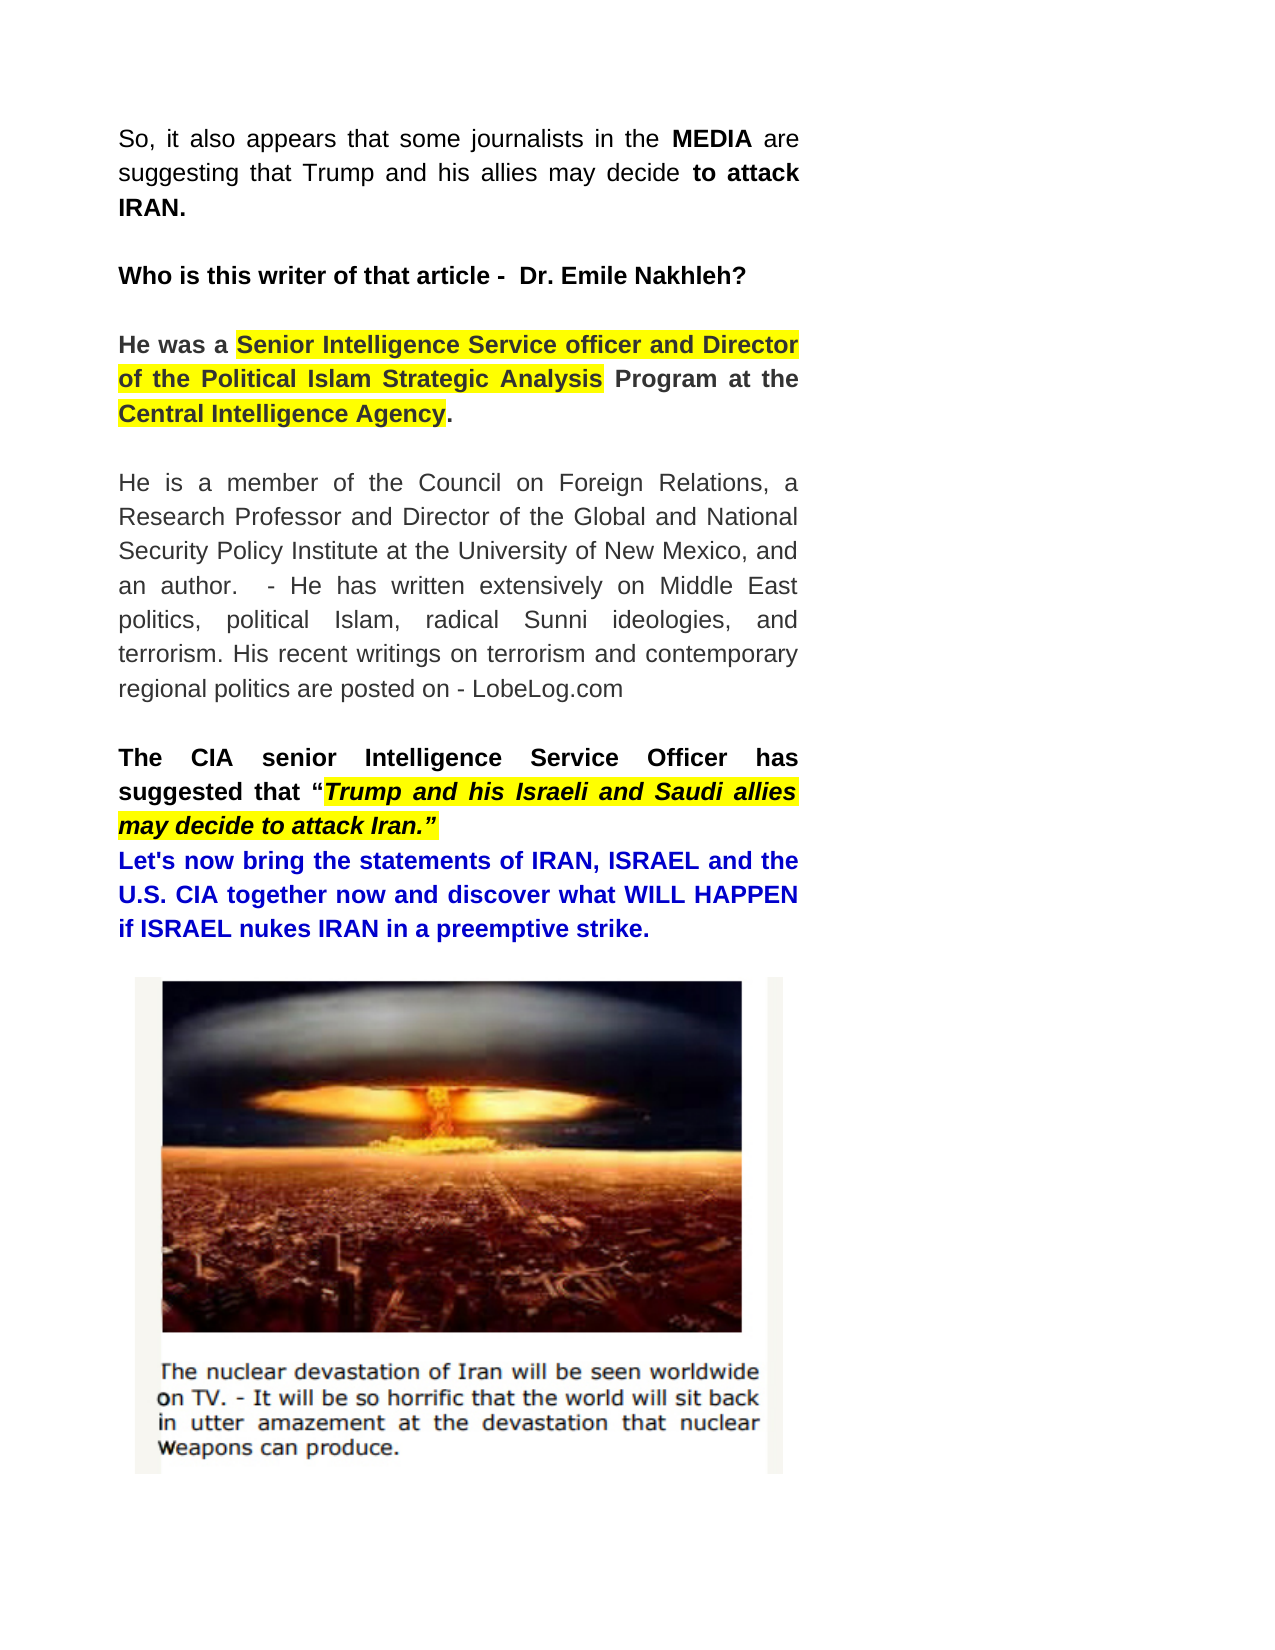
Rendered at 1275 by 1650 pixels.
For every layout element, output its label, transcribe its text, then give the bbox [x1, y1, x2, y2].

text The CIA senior Intelligence Service Officer has suggested that “Trump and his Israeli and Saudi allies may decide to attack Iran.” [118, 737, 799, 840]
text He was a Senior Intelligence Service officer and Director of the Political Islam Strategic Analysis Program at the Central Intelligence Agency. [118, 324, 799, 427]
picture [134, 977, 783, 1474]
text So, it also appears that some journalists in the MEDIA are suggesting that Trump and his allies may decide to attack IRAN. [118, 118, 799, 221]
text Who is this writer of that article - Dr. Emile Nakhleh? [118, 256, 799, 290]
text Let's now bring the statements of IRAN, ISRAEL and the U.S. CIA together now and discover what WILL HAPPEN if ISRAEL nukes IRAN in a preemptive strike. [118, 840, 799, 943]
text He is a member of the Council on Foreign Relations, a Research Professor and Director of the Global and National Security Policy Institute at the University of New Mexico, and an author. - He has written extensively on Middle East politics, political Islam, radical Sunni ideologies, and terrorism. His recent writings on terrorism and contemporary regional politics are posted on - LobeLog.com [118, 462, 799, 702]
